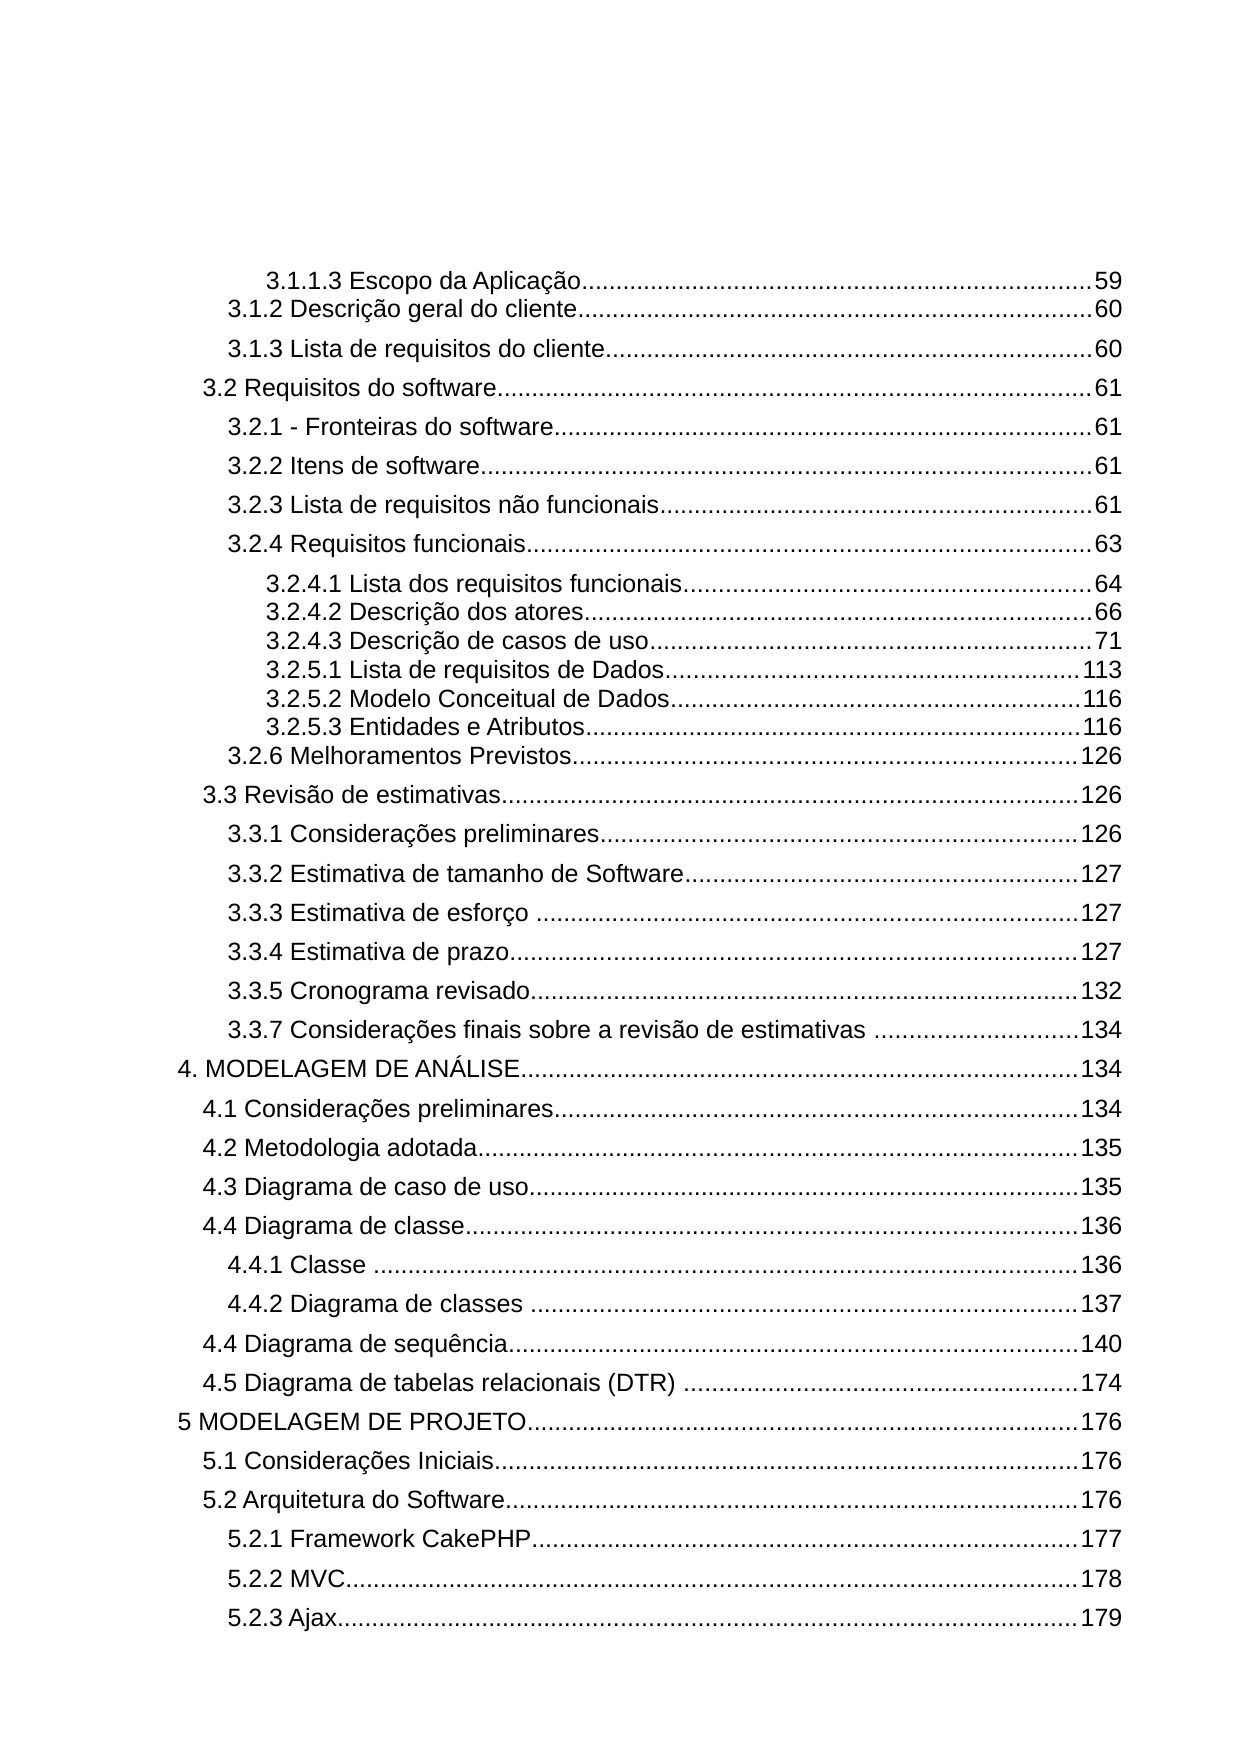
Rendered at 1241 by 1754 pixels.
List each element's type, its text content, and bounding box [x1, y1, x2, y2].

text 4.2 Metodologia adotada 135 [202, 1133, 1122, 1162]
text 3.3.5 Cronograma revisado 132 [227, 976, 1122, 1005]
text 5.2.3 Ajax 179 [227, 1603, 1122, 1632]
text 3.2.4.1 Lista dos requisitos funcionais 64 [266, 569, 1122, 597]
text 3.2.4 Requisitos funcionais 63 [227, 529, 1122, 558]
text 4.1 Considerações preliminares 134 [202, 1094, 1122, 1122]
text 3.3 Revisão de estimativas 126 [202, 780, 1122, 809]
text 5.2.2 MVC 178 [227, 1564, 1122, 1592]
text 3.3.1 Considerações preliminares 126 [227, 819, 1122, 848]
text 3.2.5.3 Entidades e Atributos 116 [266, 712, 1122, 741]
text 3.2.2 Itens de software 61 [227, 451, 1122, 480]
text 3.2.4.3 Descrição de casos de uso 71 [266, 626, 1122, 655]
text 3.3.3 Estimativa de esforço 127 [227, 898, 1122, 927]
text 4.4 Diagrama de sequência 140 [202, 1329, 1122, 1357]
text 3.3.7 Considerações finais sobre a revisão de estimativas 134 [227, 1015, 1122, 1044]
text 3.3.4 Estimativa de prazo 127 [227, 937, 1122, 966]
text 4. MODELAGEM DE ANÁLISE 134 [177, 1054, 1122, 1083]
text 5.2 Arquitetura do Software 176 [202, 1485, 1122, 1514]
text 3.1.2 Descrição geral do cliente 60 [227, 294, 1122, 323]
text 3.2.5.2 Modelo Conceitual de Dados 116 [266, 684, 1122, 712]
text 3.2.6 Melhoramentos Previstos 126 [227, 741, 1122, 770]
text 3.2.3 Lista de requisitos não funcionais 61 [227, 490, 1122, 519]
text 3.1.3 Lista de requisitos do cliente 60 [227, 334, 1122, 362]
text 3.3.2 Estimativa de tamanho de Software 127 [227, 859, 1122, 887]
text 5.2.1 Framework CakePHP 177 [227, 1524, 1122, 1553]
text 5 MODELAGEM DE PROJETO 176 [177, 1407, 1122, 1436]
text 3.2.5.1 Lista de requisitos de Dados 113 [266, 655, 1122, 684]
text 3.1.1.3 Escopo da Aplicação 59 [266, 266, 1122, 294]
text 4.5 Diagrama de tabelas relacionais (DTR) 174 [202, 1368, 1122, 1397]
text 4.3 Diagrama de caso de uso 135 [202, 1172, 1122, 1201]
text 4.4 Diagrama de classe 136 [202, 1211, 1122, 1240]
text 3.2 Requisitos do software 61 [202, 373, 1122, 402]
text 4.4.2 Diagrama de classes 137 [227, 1289, 1122, 1318]
text 5.1 Considerações Iniciais 176 [202, 1446, 1122, 1475]
text 4.4.1 Classe 136 [227, 1250, 1122, 1279]
text 3.2.1 - Fronteiras do software 61 [227, 412, 1122, 441]
text 3.2.4.2 Descrição dos atores 66 [266, 597, 1122, 626]
